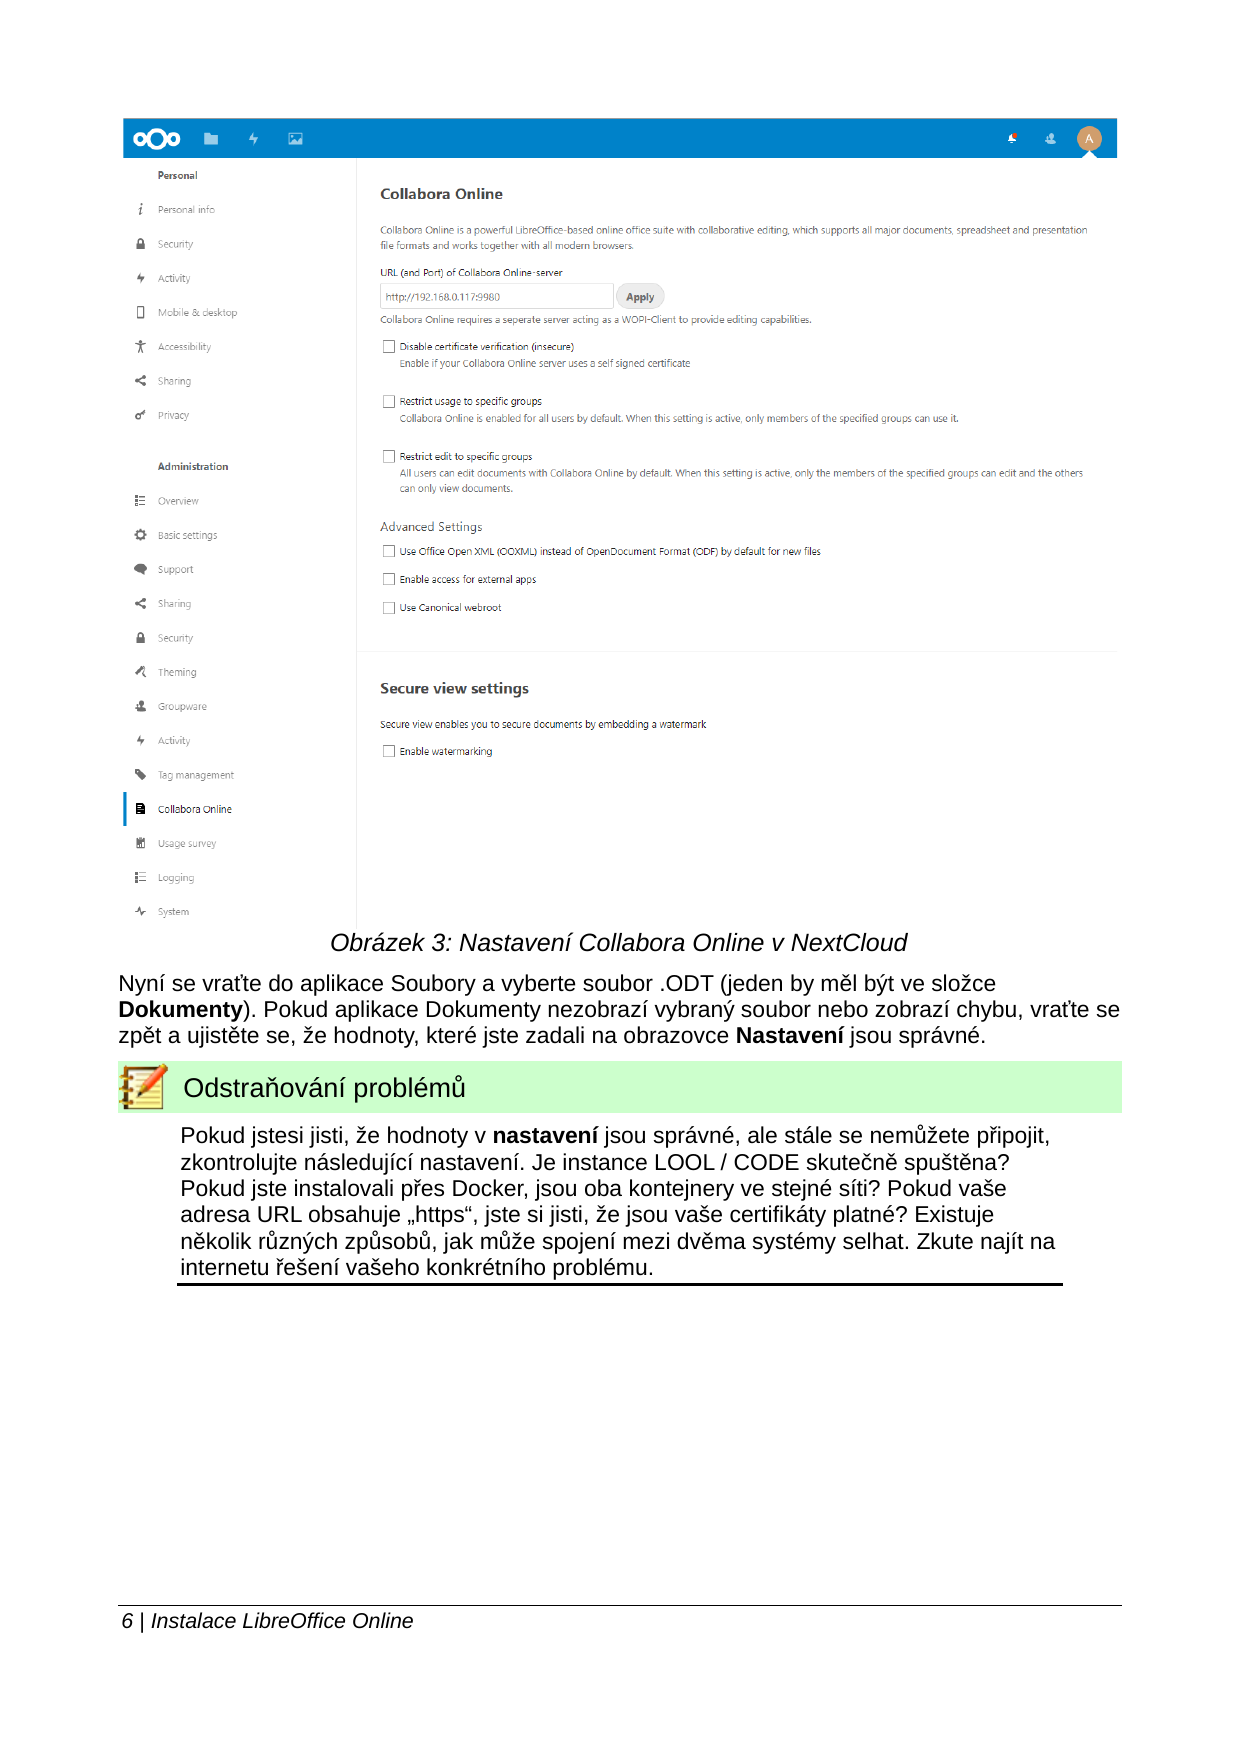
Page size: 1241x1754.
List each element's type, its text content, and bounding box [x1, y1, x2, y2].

subtitle Odstraňování problémů [118, 1061, 1122, 1113]
text Obrázek 3: Nastavení Collabora Online v NextCloud [118, 929, 1122, 957]
text Nyní se vraťte do aplikace Soubory a vyberte soubor .ODT (jeden by měl být ve složce Dokumenty). Pokud aplikace Dokumenty nezobrazí vybraný soubor nebo zobrazí chybu, vraťte se zpět a ujistěte se, že hodnoty, které jste zadali na obrazovce Nastavení jsou správné. [118, 970, 1122, 1049]
picture [123, 118, 1118, 929]
picture [119, 1062, 170, 1113]
text Pokud jstesi jisti, že hodnoty v nastavení jsou správné, ale stále se nemůžete připojit, zkontrolujte následující nastavení. Je instance LOOL / CODE skutečně spuštěna? Pokud jste instalovali přes Docker, jsou oba kontejnery ve stejné síti? Pokud vaše adresa URL obsahuje „https“, jste si jisti, že jsou vaše certifikáty platné? Existuje několik různých způsobů, jak může spojení mezi dvěma systémy selhat. Zkute najít na internetu řešení vašeho konkrétního problému. [177, 1119, 1063, 1283]
